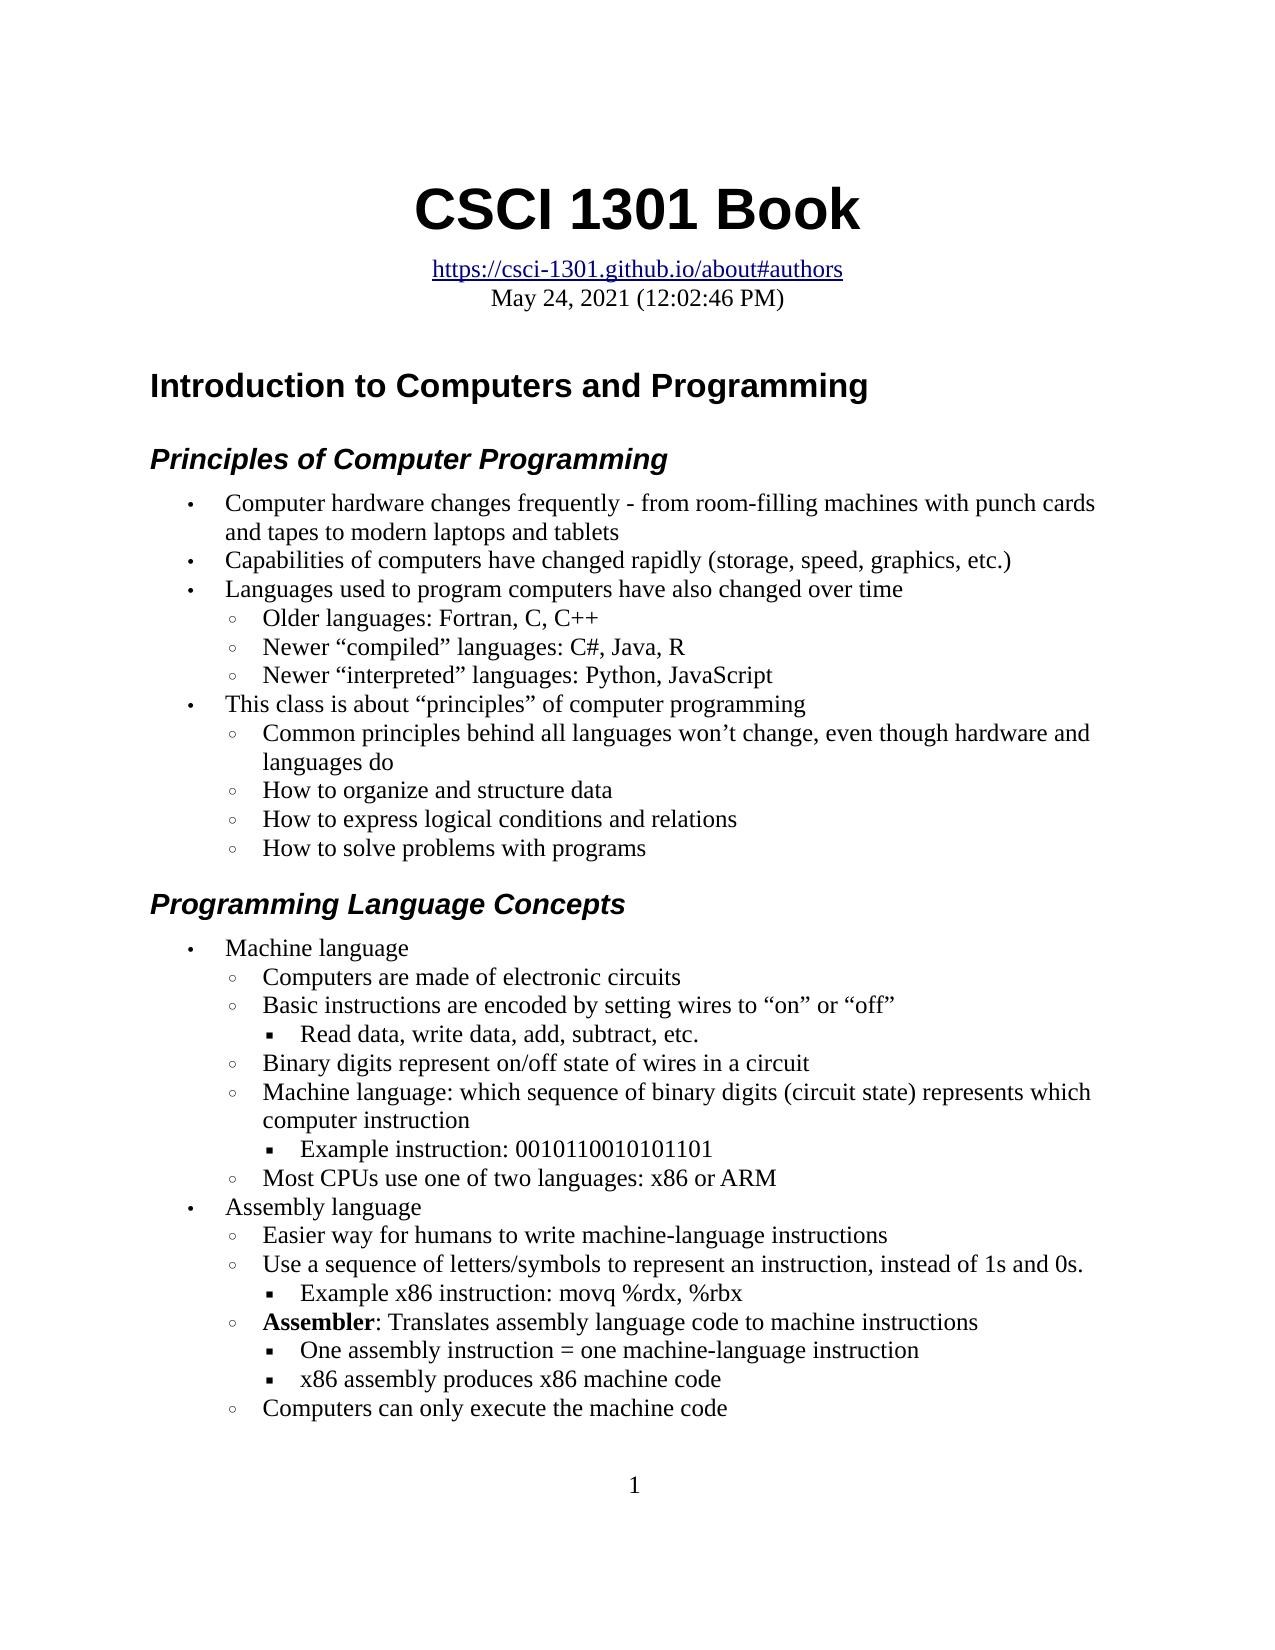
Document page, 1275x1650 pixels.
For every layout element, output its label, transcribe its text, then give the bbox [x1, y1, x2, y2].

subtitle Programming Language Concepts [150, 887, 1125, 920]
subtitle Introduction to Computers and Programming [150, 366, 1125, 404]
list How to organize and structure data [225, 776, 1125, 804]
list Example instruction: 0010110010101101 [262, 1134, 1125, 1163]
list This class is about “principles” of computer programming [187, 689, 1125, 718]
list Newer “compiled” languages: C#, Java, R [225, 632, 1125, 661]
list Easier way for humans to write machine-language instructions [225, 1220, 1125, 1249]
list Example x86 instruction: movq %rdx, %rbx [262, 1278, 1125, 1307]
list How to solve problems with programs [225, 833, 1125, 862]
subtitle Principles of Computer Programming [150, 442, 1125, 476]
list Languages used to program computers have also changed over time [187, 574, 1125, 603]
list Machine language [187, 933, 1125, 962]
list Older languages: Fortran, C, C++ [225, 603, 1125, 632]
list Machine language: which sequence of binary digits (circuit state) represents which computer instruction [225, 1077, 1125, 1134]
list Computer hardware changes frequently - from room-filling machines with punch cards and tapes to modern laptops and tablets [187, 488, 1125, 546]
text https://csci-1301.github.io/about#authors [150, 254, 1125, 283]
list Common principles behind all languages won’t change, even though hardware and languages do [225, 718, 1125, 776]
title CSCI 1301 Book [150, 175, 1125, 242]
text May 24, 2021 (12:02:46 PM) [150, 283, 1125, 312]
list Basic instructions are encoded by setting wires to “on” or “off” [225, 990, 1125, 1019]
list Capabilities of computers have changed rapidly (storage, speed, graphics, etc.) [187, 546, 1125, 574]
list Computers can only execute the machine code [225, 1393, 1125, 1422]
list Assembly language [187, 1192, 1125, 1220]
list Most CPUs use one of two languages: x86 or ARM [225, 1163, 1125, 1192]
list Read data, write data, add, subtract, etc. [262, 1019, 1125, 1048]
list Assembler: Translates assembly language code to machine instructions [225, 1307, 1125, 1335]
list Newer “interpreted” languages: Python, JavaScript [225, 661, 1125, 689]
list Use a sequence of letters/symbols to represent an instruction, instead of 1s and 0s. [225, 1249, 1125, 1278]
list x86 assembly produces x86 machine code [262, 1364, 1125, 1393]
list Binary digits represent on/off state of wires in a circuit [225, 1048, 1125, 1077]
list Computers are made of electronic circuits [225, 962, 1125, 990]
list How to express logical conditions and relations [225, 804, 1125, 833]
list One assembly instruction = one machine-language instruction [262, 1335, 1125, 1364]
